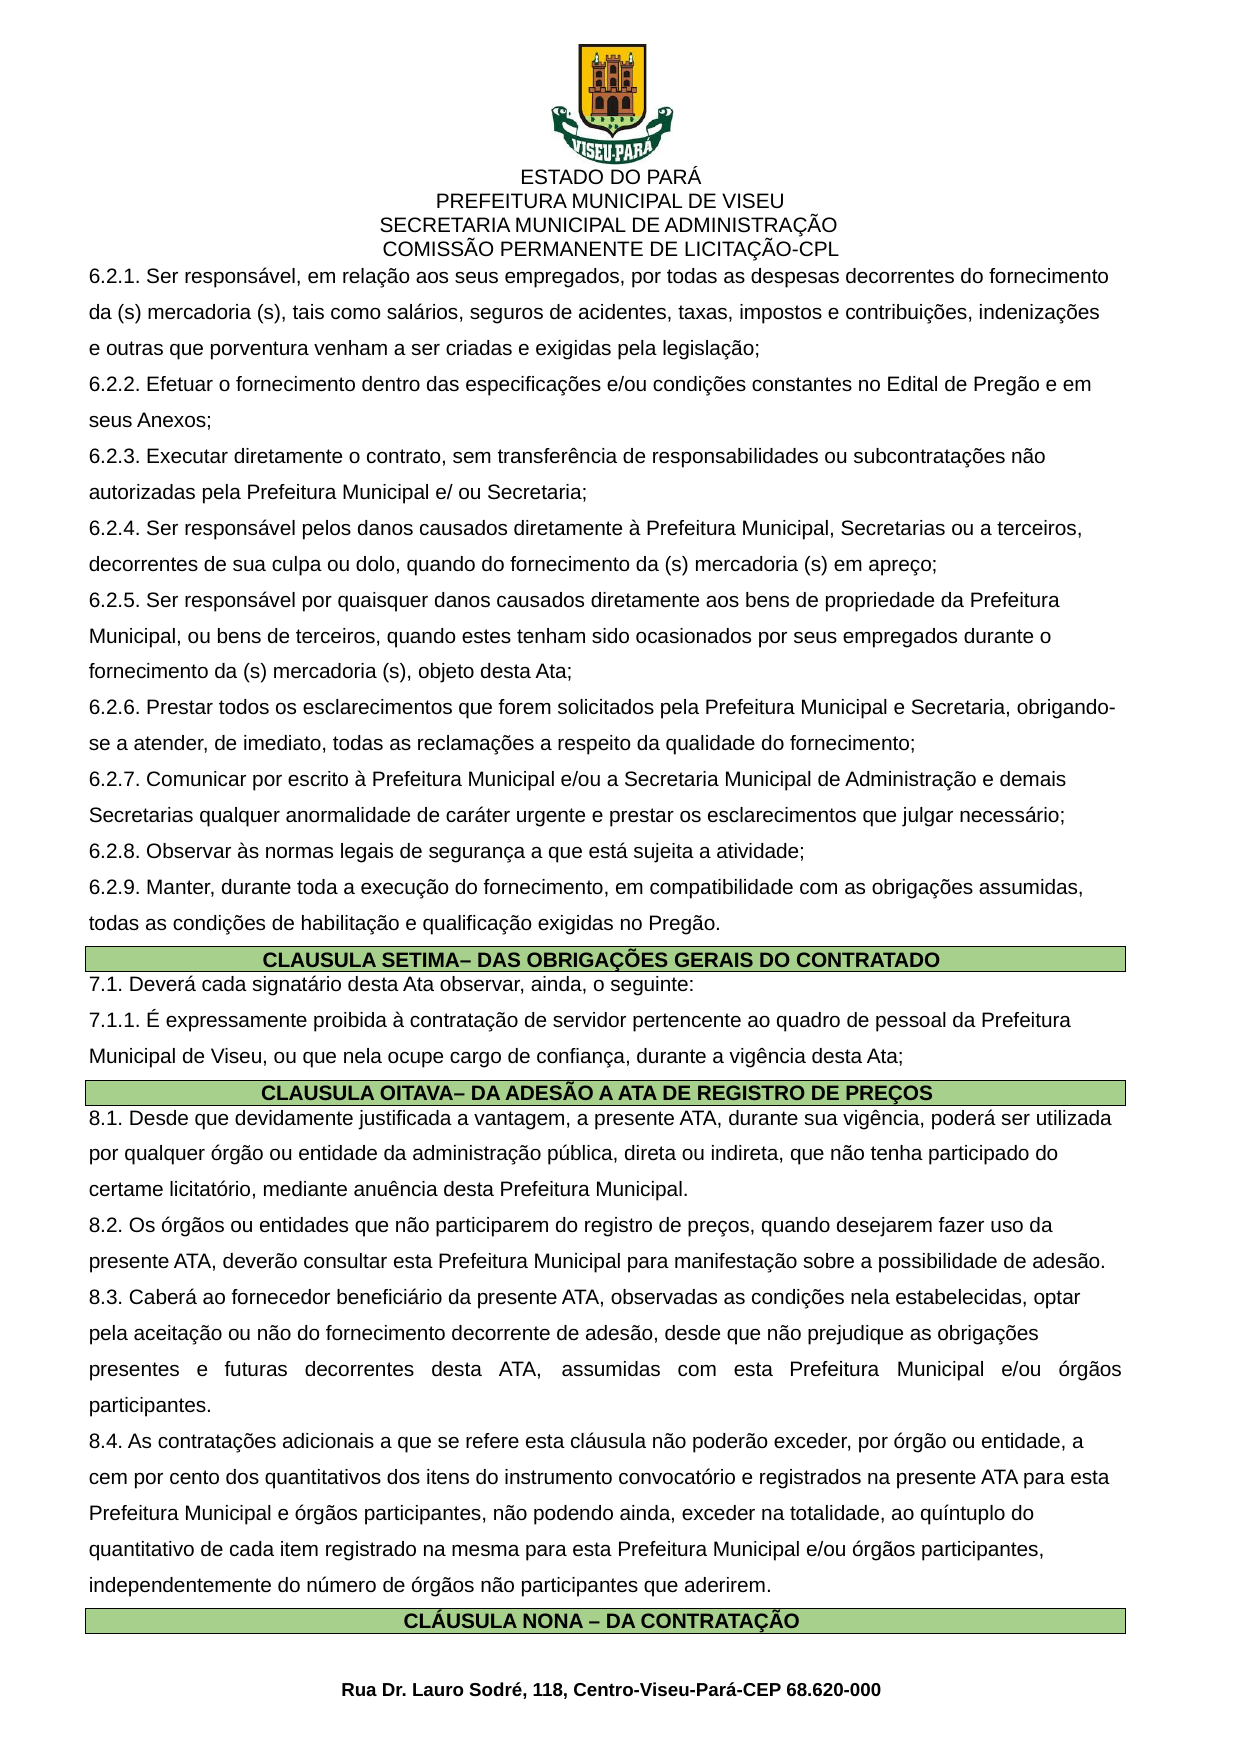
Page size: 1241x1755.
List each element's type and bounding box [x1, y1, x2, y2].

picture [551, 44, 674, 165]
